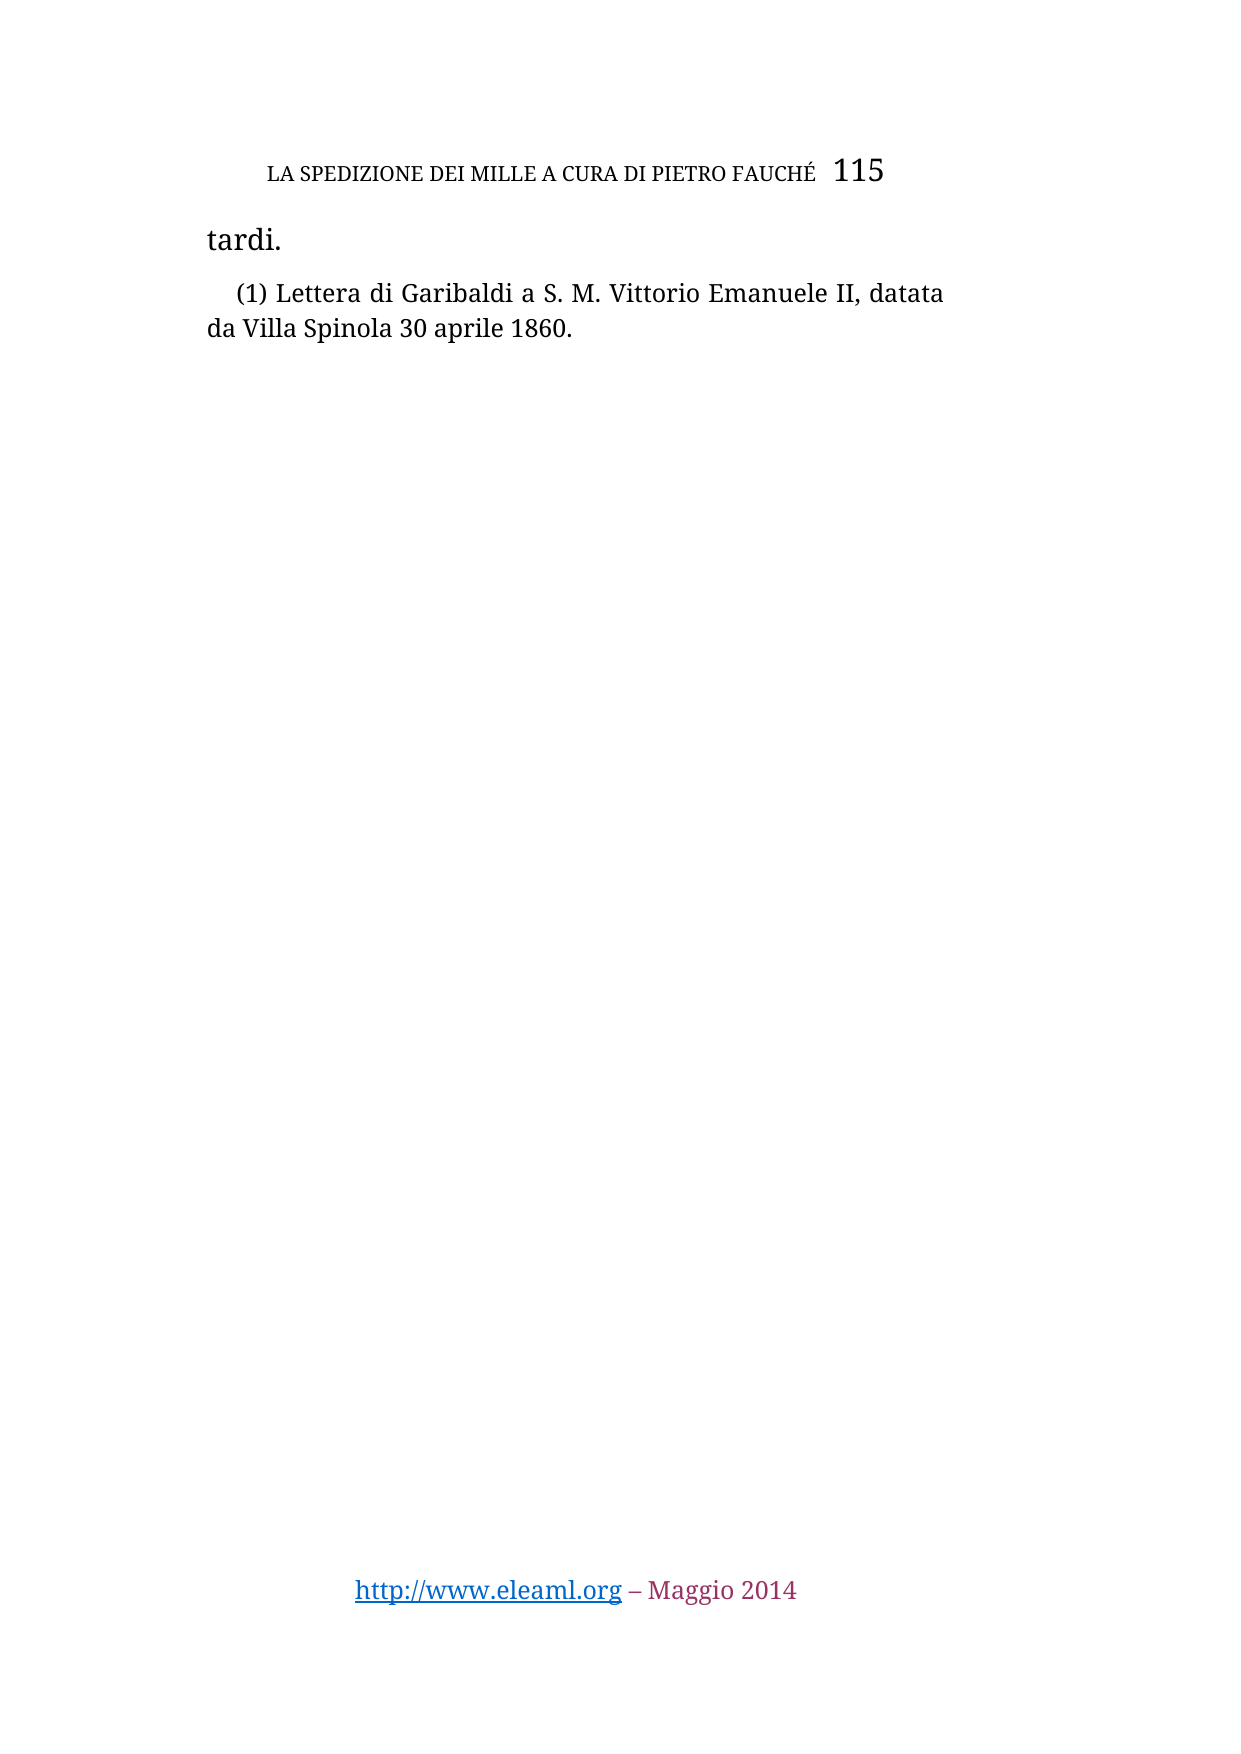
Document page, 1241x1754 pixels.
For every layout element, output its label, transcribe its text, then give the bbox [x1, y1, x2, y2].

text (1) Lettera di Garibaldi a S. M. Vittorio Emanuele II, datata da Villa Spinola 30 aprile 1860. [207, 276, 945, 344]
text tardi. [207, 220, 945, 259]
